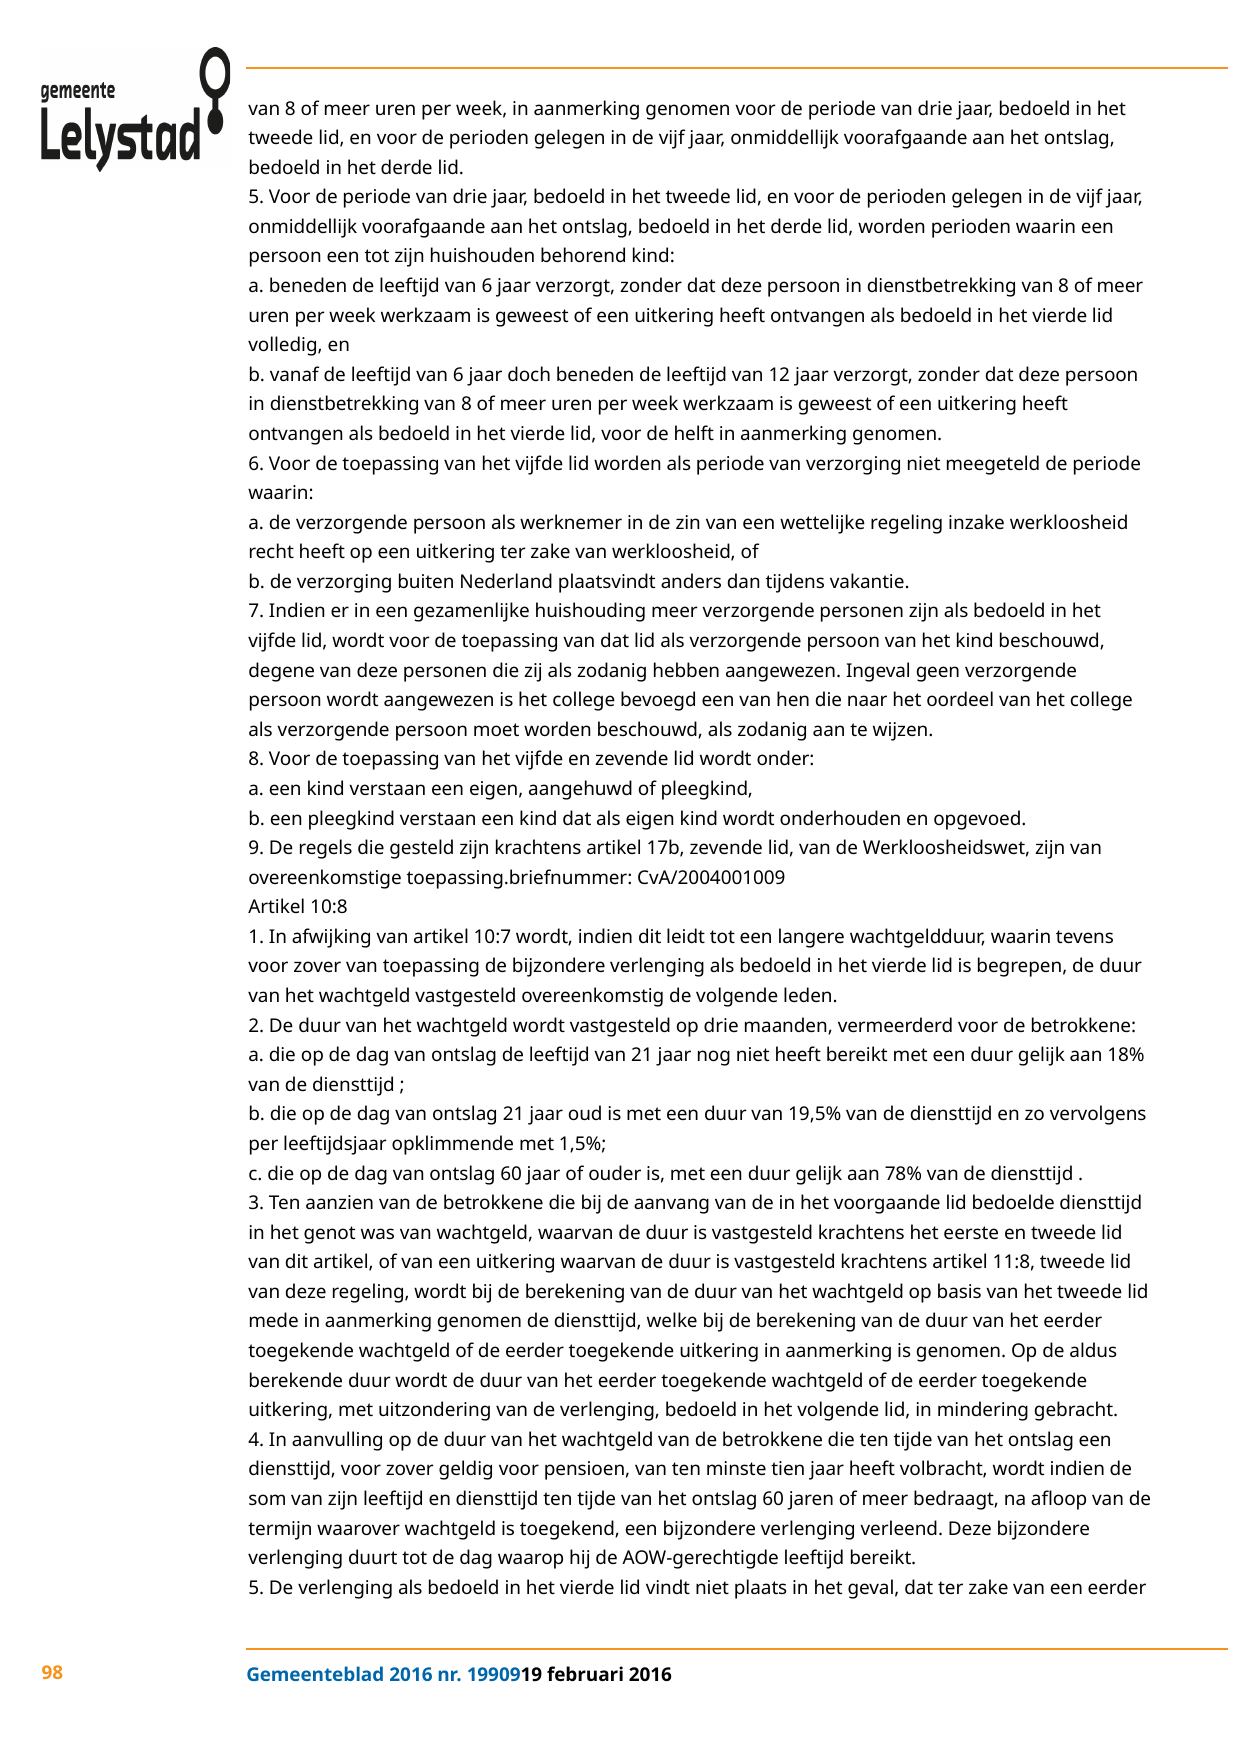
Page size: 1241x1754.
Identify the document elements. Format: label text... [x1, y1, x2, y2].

text 5. Voor de periode van drie jaar, bedoeld in het tweede lid, en voor de perioden gelegen in de vijf jaar, onmiddellijk voorafgaande aan het ontslag, bedoeld in het derde lid, worden perioden waarin een persoon een tot zijn huishouden behorend kind: [248, 183, 1152, 268]
text a. beneden de leeftijd van 6 jaar verzorgt, zonder dat deze persoon in dienstbetrekking van 8 of meer uren per week werkzaam is geweest of een uitkering heeft ontvangen als bedoeld in het vierde lid volledig, en [248, 272, 1152, 357]
text a. die op de dag van ontslag de leeftijd van 21 jaar nog niet heeft bereikt met een duur gelijk aan 18% van de diensttijd ; [248, 1041, 1152, 1097]
text c. die op de dag van ontslag 60 jaar of ouder is, met een duur gelijk aan 78% van de diensttijd . [248, 1160, 1152, 1186]
text b. vanaf de leeftijd van 6 jaar doch beneden de leeftijd van 12 jaar verzorgt, zonder dat deze persoon in dienstbetrekking van 8 of meer uren per week werkzaam is geweest of een uitkering heeft ontvangen als bedoeld in het vierde lid, voor de helft in aanmerking genomen. [248, 361, 1152, 446]
text 8. Voor de toepassing van het vijfde en zevende lid wordt onder: [248, 746, 1152, 771]
text 4. In aanvulling op de duur van het wachtgeld van de betrokkene die ten tijde van het ontslag een diensttijd, voor zover geldig voor pensioen, van ten minste tien jaar heeft volbracht, wordt indien de som van zijn leeftijd en diensttijd ten tijde van het ontslag 60 jaren of meer bedraagt, na afloop van de termijn waarover wachtgeld is toegekend, een bijzondere verlenging verleend. Deze bijzondere verlenging duurt tot de dag waarop hij de AOW-gerechtigde leeftijd bereikt. [248, 1426, 1152, 1570]
picture [41, 47, 231, 172]
text a. de verzorgende persoon als werknemer in de zin van een wettelijke regeling inzake werkloosheid recht heeft op een uitkering ter zake van werkloosheid, of [248, 509, 1152, 564]
text 5. De verlenging als bedoeld in het vierde lid vindt niet plaats in het geval, dat ter zake van een eerder [248, 1574, 1152, 1600]
text 3. Ten aanzien van de betrokkene die bij de aanvang van de in het voorgaande lid bedoelde diensttijd in het genot was van wachtgeld, waarvan de duur is vastgesteld krachtens het eerste en tweede lid van dit artikel, of van een uitkering waarvan de duur is vastgesteld krachtens artikel 11:8, tweede lid van deze regeling, wordt bij de berekening van de duur van het wachtgeld op basis van het tweede lid mede in aanmerking genomen de diensttijd, welke bij de berekening van de duur van het eerder toegekende wachtgeld of de eerder toegekende uitkering in aanmerking is genomen. Op de aldus berekende duur wordt de duur van het eerder toegekende wachtgeld of de eerder toegekende uitkering, met uitzondering van de verlenging, bedoeld in het volgende lid, in mindering gebracht. [248, 1189, 1152, 1422]
text 1. In afwijking van artikel 10:7 wordt, indien dit leidt tot een langere wachtgeldduur, waarin tevens voor zover van toepassing de bijzondere verlenging als bedoeld in het vierde lid is begrepen, de duur van het wachtgeld vastgesteld overeenkomstig de volgende leden. [248, 923, 1152, 1008]
text 9. De regels die gesteld zijn krachtens artikel 17b, zevende lid, van de Werkloosheidswet, zijn van overeenkomstige toepassing.briefnummer: CvA/2004001009 [248, 834, 1152, 890]
text a. een kind verstaan een eigen, aangehuwd of pleegkind, [248, 775, 1152, 801]
text b. die op de dag van ontslag 21 jaar oud is met een duur van 19,5% van de diensttijd en zo vervolgens per leeftijdsjaar opklimmende met 1,5%; [248, 1101, 1152, 1156]
text 7. Indien er in een gezamenlijke huishouding meer verzorgende personen zijn als bedoeld in het vijfde lid, wordt voor de toepassing van dat lid als verzorgende persoon van het kind beschouwd, degene van deze personen die zij als zodanig hebben aangewezen. Ingeval geen verzorgende persoon wordt aangewezen is het college bevoegd een van hen die naar het oordeel van het college als verzorgende persoon moet worden beschouwd, als zodanig aan te wijzen. [248, 598, 1152, 742]
text b. de verzorging buiten Nederland plaatsvindt anders dan tijdens vakantie. [248, 568, 1152, 594]
text b. een pleegkind verstaan een kind dat als eigen kind wordt onderhouden en opgevoed. [248, 805, 1152, 831]
text Artikel 10:8 [248, 893, 1152, 919]
text 2. De duur van het wachtgeld wordt vastgesteld op drie maanden, vermeerderd voor de betrokkene: [248, 1012, 1152, 1038]
text 6. Voor de toepassing van het vijfde lid worden als periode van verzorging niet meegeteld de periode waarin: [248, 450, 1152, 505]
text van 8 of meer uren per week, in aanmerking genomen voor de periode van drie jaar, bedoeld in het tweede lid, en voor de perioden gelegen in de vijf jaar, onmiddellijk voorafgaande aan het ontslag, bedoeld in het derde lid. [248, 95, 1152, 180]
